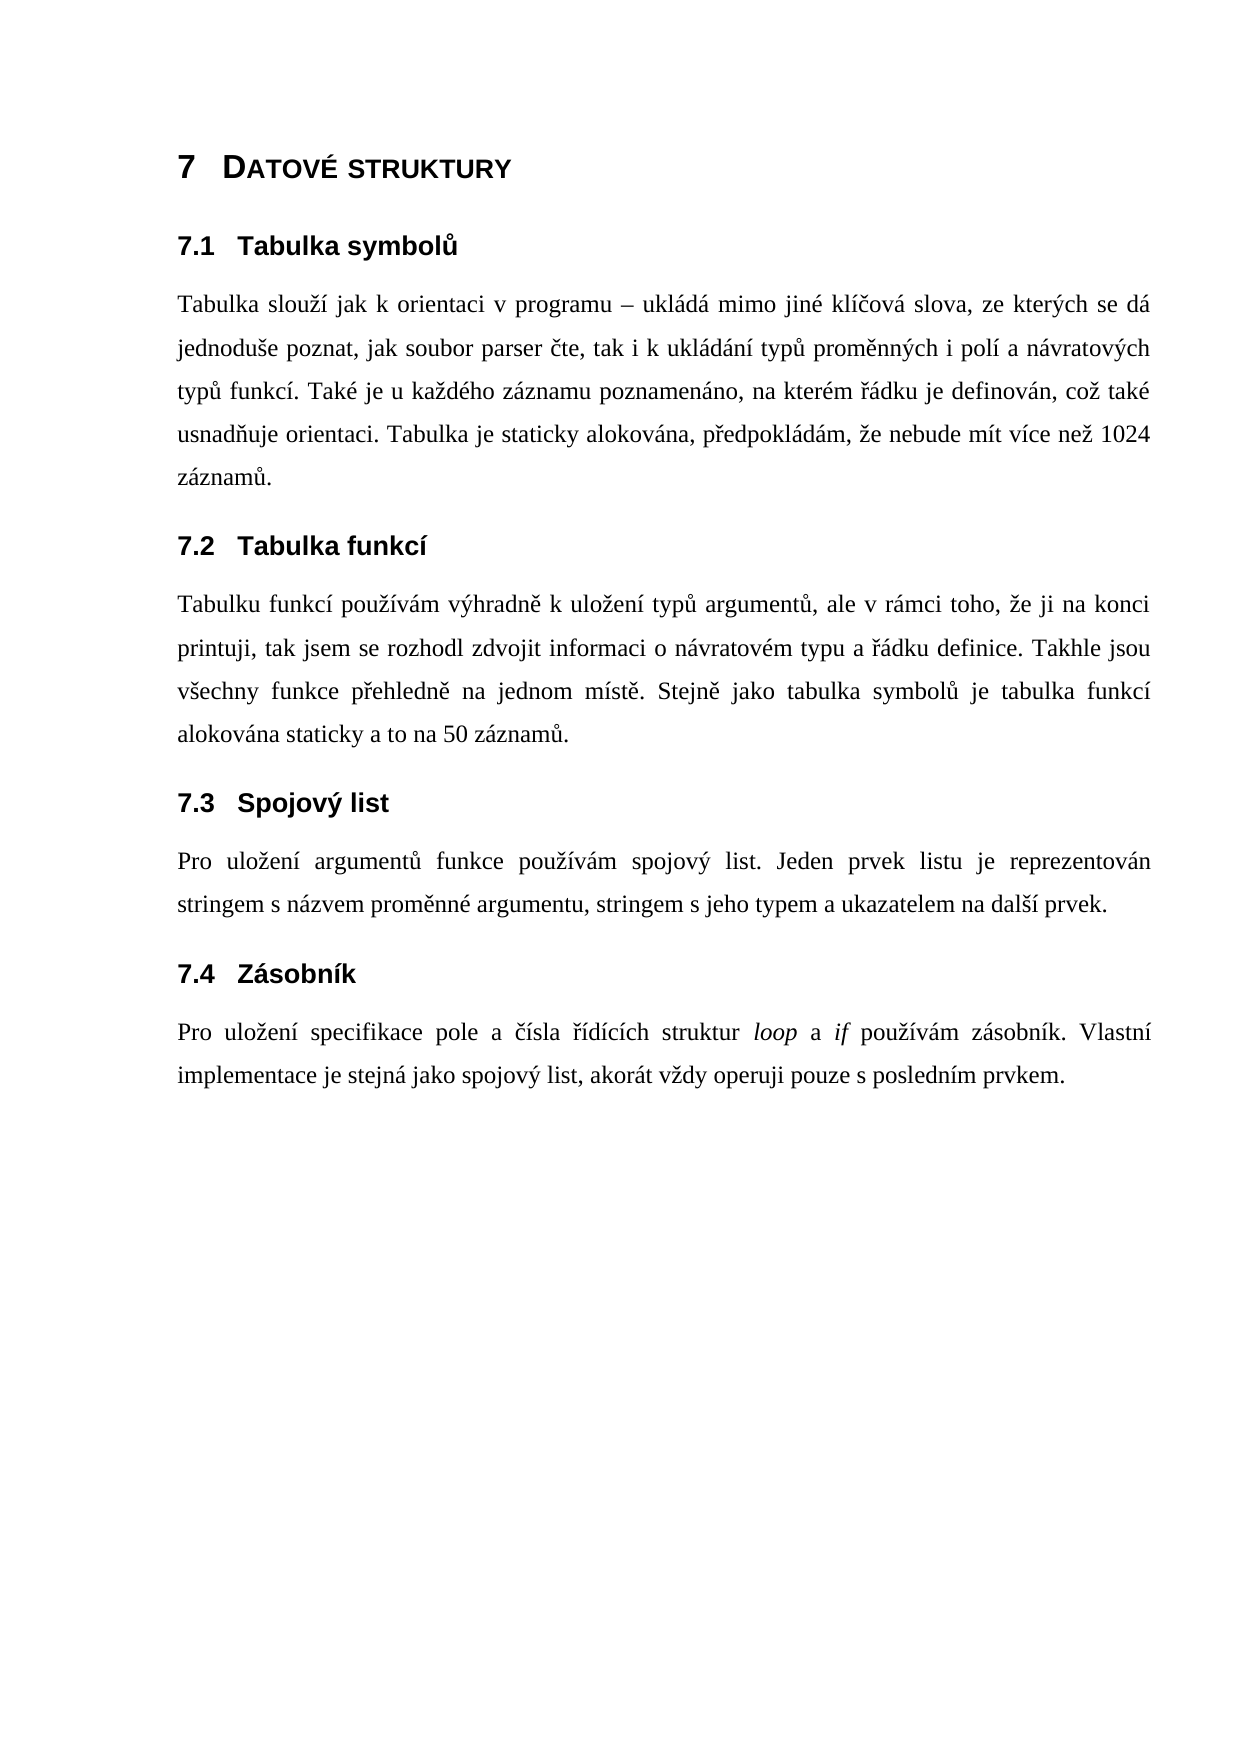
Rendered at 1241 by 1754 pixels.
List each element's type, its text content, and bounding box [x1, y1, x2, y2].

text Pro uložení specifikace pole a čísla řídících struktur loop a if používám zásobník. Vlastní implementace je stejná jako spojový list, akorát vždy operuji pouze s posledním prvkem. [177, 1017, 1152, 1089]
subtitle Zásobník [177, 958, 1152, 989]
subtitle Tabulka symbolů [177, 230, 1152, 261]
subtitle Datové struktury [177, 148, 1152, 186]
text Pro uložení argumentů funkce používám spojový list. Jeden prvek listu je reprezentován stringem s názvem proměnné argumentu, stringem s jeho typem a ukazatelem na další prvek. [177, 846, 1152, 918]
text Tabulka slouží jak k orientaci v programu – ukládá mimo jiné klíčová slova, ze kterých se dá jednoduše poznat, jak soubor parser čte, tak i k ukládání typů proměnných i polí a návratových typů funkcí. Také je u každého záznamu poznamenáno, na kterém řádku je definován, což také usnadňuje orientaci. Tabulka je staticky alokována, předpokládám, že nebude mít více než 1024 záznamů. [177, 289, 1152, 491]
text Tabulku funkcí používám výhradně k uložení typů argumentů, ale v rámci toho, že ji na konci printuji, tak jsem se rozhodl zdvojit informaci o návratovém typu a řádku definice. Takhle jsou všechny funkce přehledně na jednom místě. Stejně jako tabulka symbolů je tabulka funkcí alokována staticky a to na 50 záznamů. [177, 589, 1152, 748]
subtitle Tabulka funkcí [177, 530, 1152, 561]
subtitle Spojový list [177, 787, 1152, 818]
